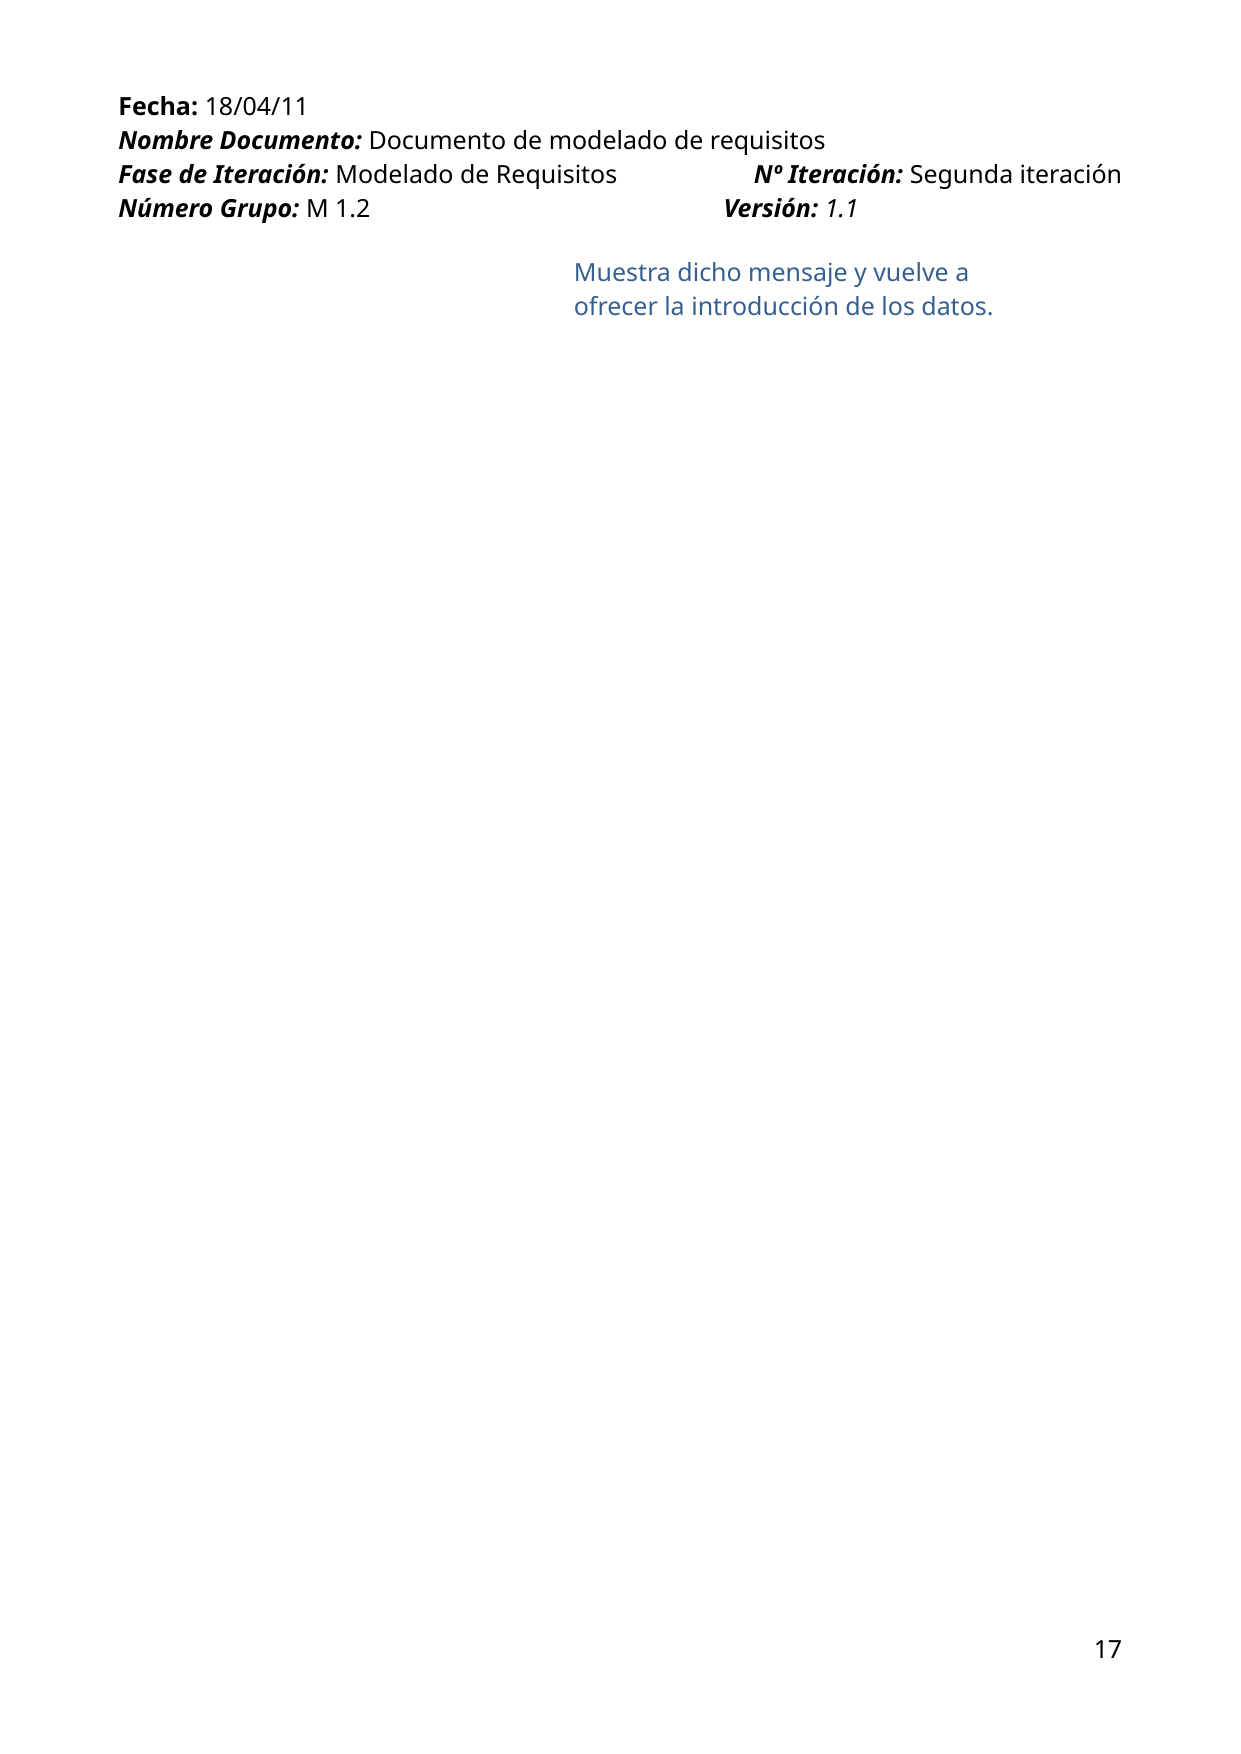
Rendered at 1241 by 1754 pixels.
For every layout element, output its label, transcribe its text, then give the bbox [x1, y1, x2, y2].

table_cell Muestra dicho mensaje y vuelve a ofrecer la introducción de los datos. [563, 254, 1005, 322]
table_cell [118, 254, 562, 322]
